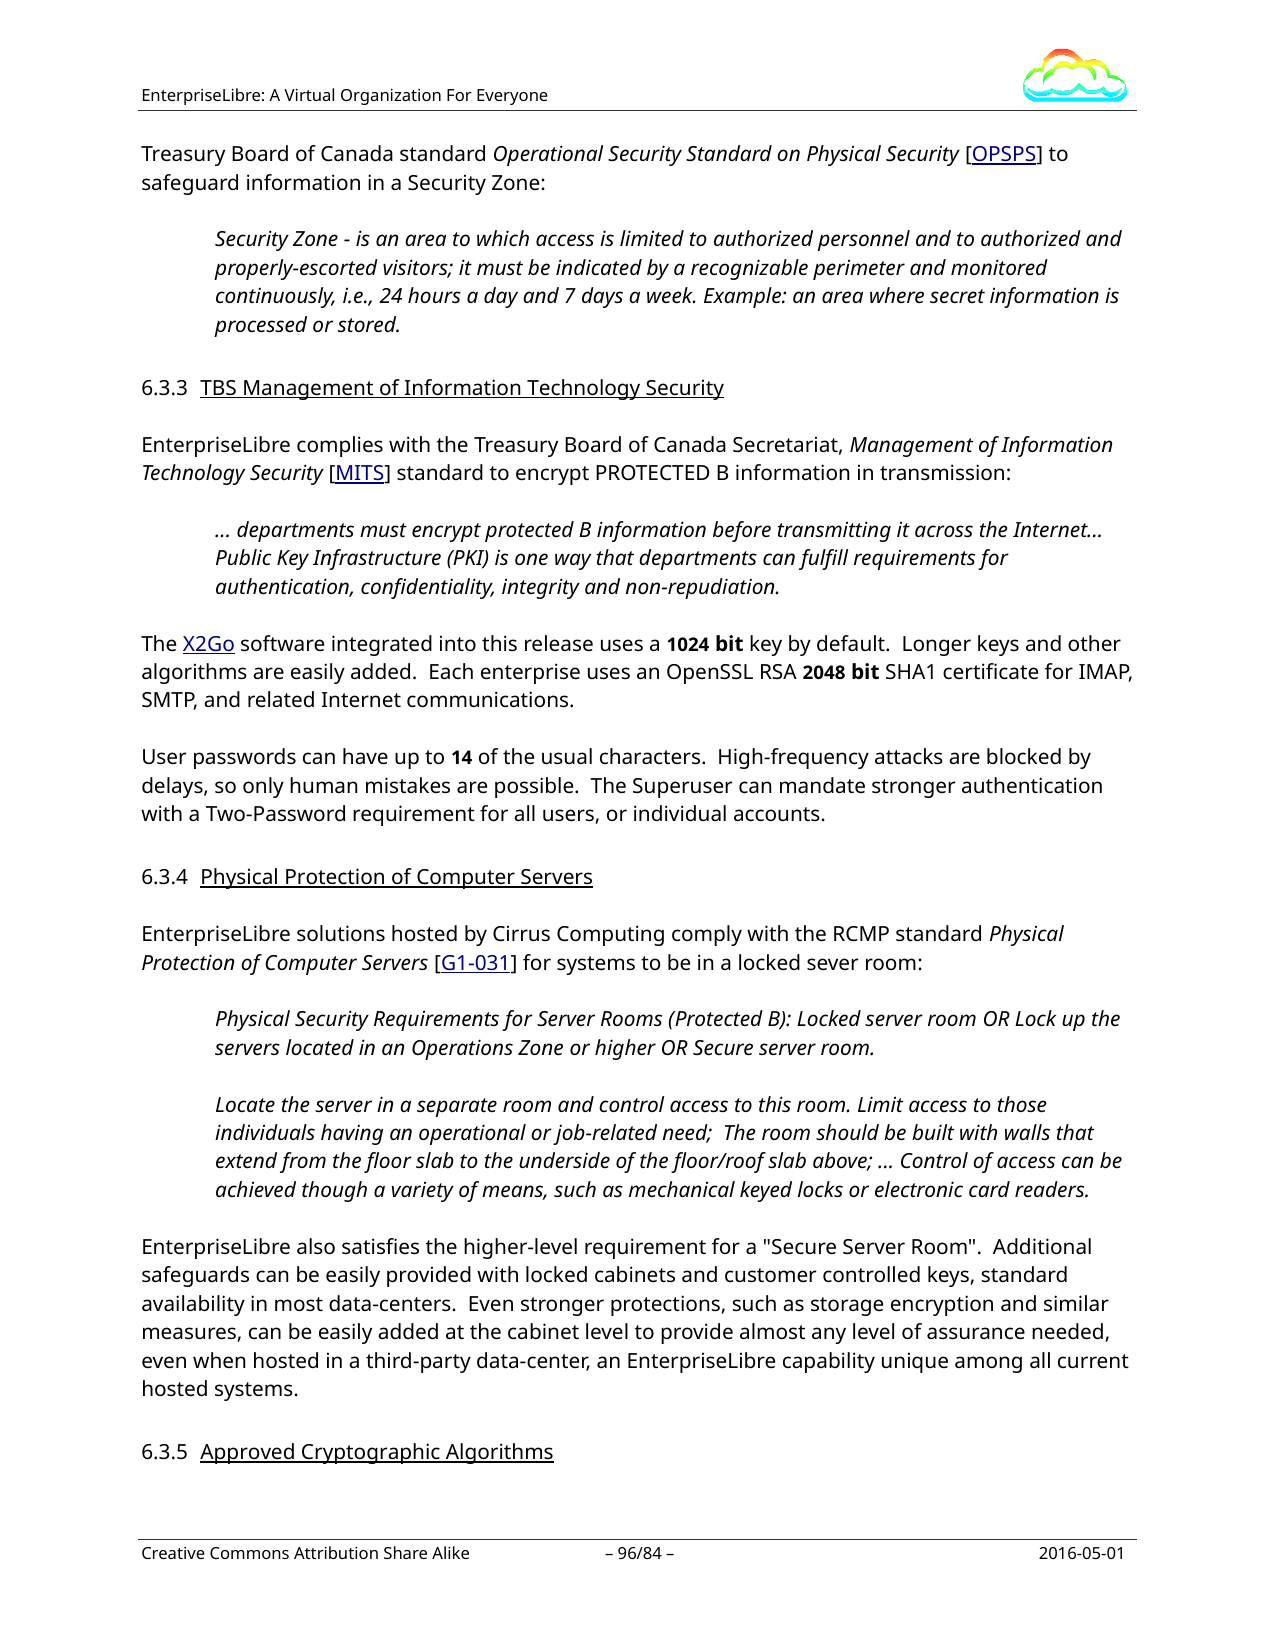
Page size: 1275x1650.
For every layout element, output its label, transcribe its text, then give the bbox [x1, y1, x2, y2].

text User passwords can have up to 14 of the usual characters. High-frequency attacks are blocked by delays, so only human mistakes are possible. The Superuser can mandate stronger authentication with a Two-Password requirement for all users, or individual accounts. [141, 742, 1134, 828]
subtitle Approved Cryptographic Algorithms [141, 1437, 1134, 1466]
text Physical Security Requirements for Server Rooms (Protected B): Locked server room OR Lock up the servers located in an Operations Zone or higher OR Secure server room. [215, 1004, 1134, 1061]
subtitle TBS Management of Information Technology Security [141, 373, 1134, 401]
picture [1022, 47, 1128, 102]
text EnterpriseLibre also satisfies the higher-level requirement for a "Secure Server Room". Additional safeguards can be easily provided with locked cabinets and customer controlled keys, standard availability in most data-centers. Even stronger protections, such as storage encryption and similar measures, can be easily added at the cabinet level to provide almost any level of assurance needed, even when hosted in a third-party data-center, an EnterpriseLibre capability unique among all current hosted systems. [141, 1232, 1134, 1403]
subtitle Physical Protection of Computer Servers [141, 862, 1134, 891]
text EnterpriseLibre complies with the Treasury Board of Canada Secretariat, Management of Information Technology Security [MITS] standard to encrypt PROTECTED B information in transmission: [141, 430, 1134, 487]
text EnterpriseLibre solutions hosted by Cirrus Computing comply with the RCMP standard Physical Protection of Computer Servers [G1-031] for systems to be in a locked sever room: [141, 919, 1134, 976]
text Locate the server in a separate room and control access to this room. Limit access to those individuals having an operational or job-related need; The room should be built with walls that extend from the floor slab to the underside of the floor/roof slab above; ... Control of access can be achieved though a variety of means, such as mechanical keyed locks or electronic card readers. [215, 1090, 1134, 1203]
text Treasury Board of Canada standard Operational Security Standard on Physical Security [OPSPS] to safeguard information in a Security Zone: [141, 139, 1134, 196]
text The X2Go software integrated into this release uses a 1024 bit key by default. Longer keys and other algorithms are easily added. Each enterprise uses an OpenSSL RSA 2048 bit SHA1 certificate for IMAP, SMTP, and related Internet communications. [141, 629, 1134, 714]
text Security Zone - is an area to which access is limited to authorized personnel and to authorized and properly-escorted visitors; it must be indicated by a recognizable perimeter and monitored continuously, i.e., 24 hours a day and 7 days a week. Example: an area where secret information is processed or stored. [215, 224, 1134, 338]
text ... departments must encrypt protected B information before transmitting it across the Internet... Public Key Infrastructure (PKI) is one way that departments can fulfill requirements for authentication, confidentiality, integrity and non-repudiation. [215, 515, 1134, 600]
